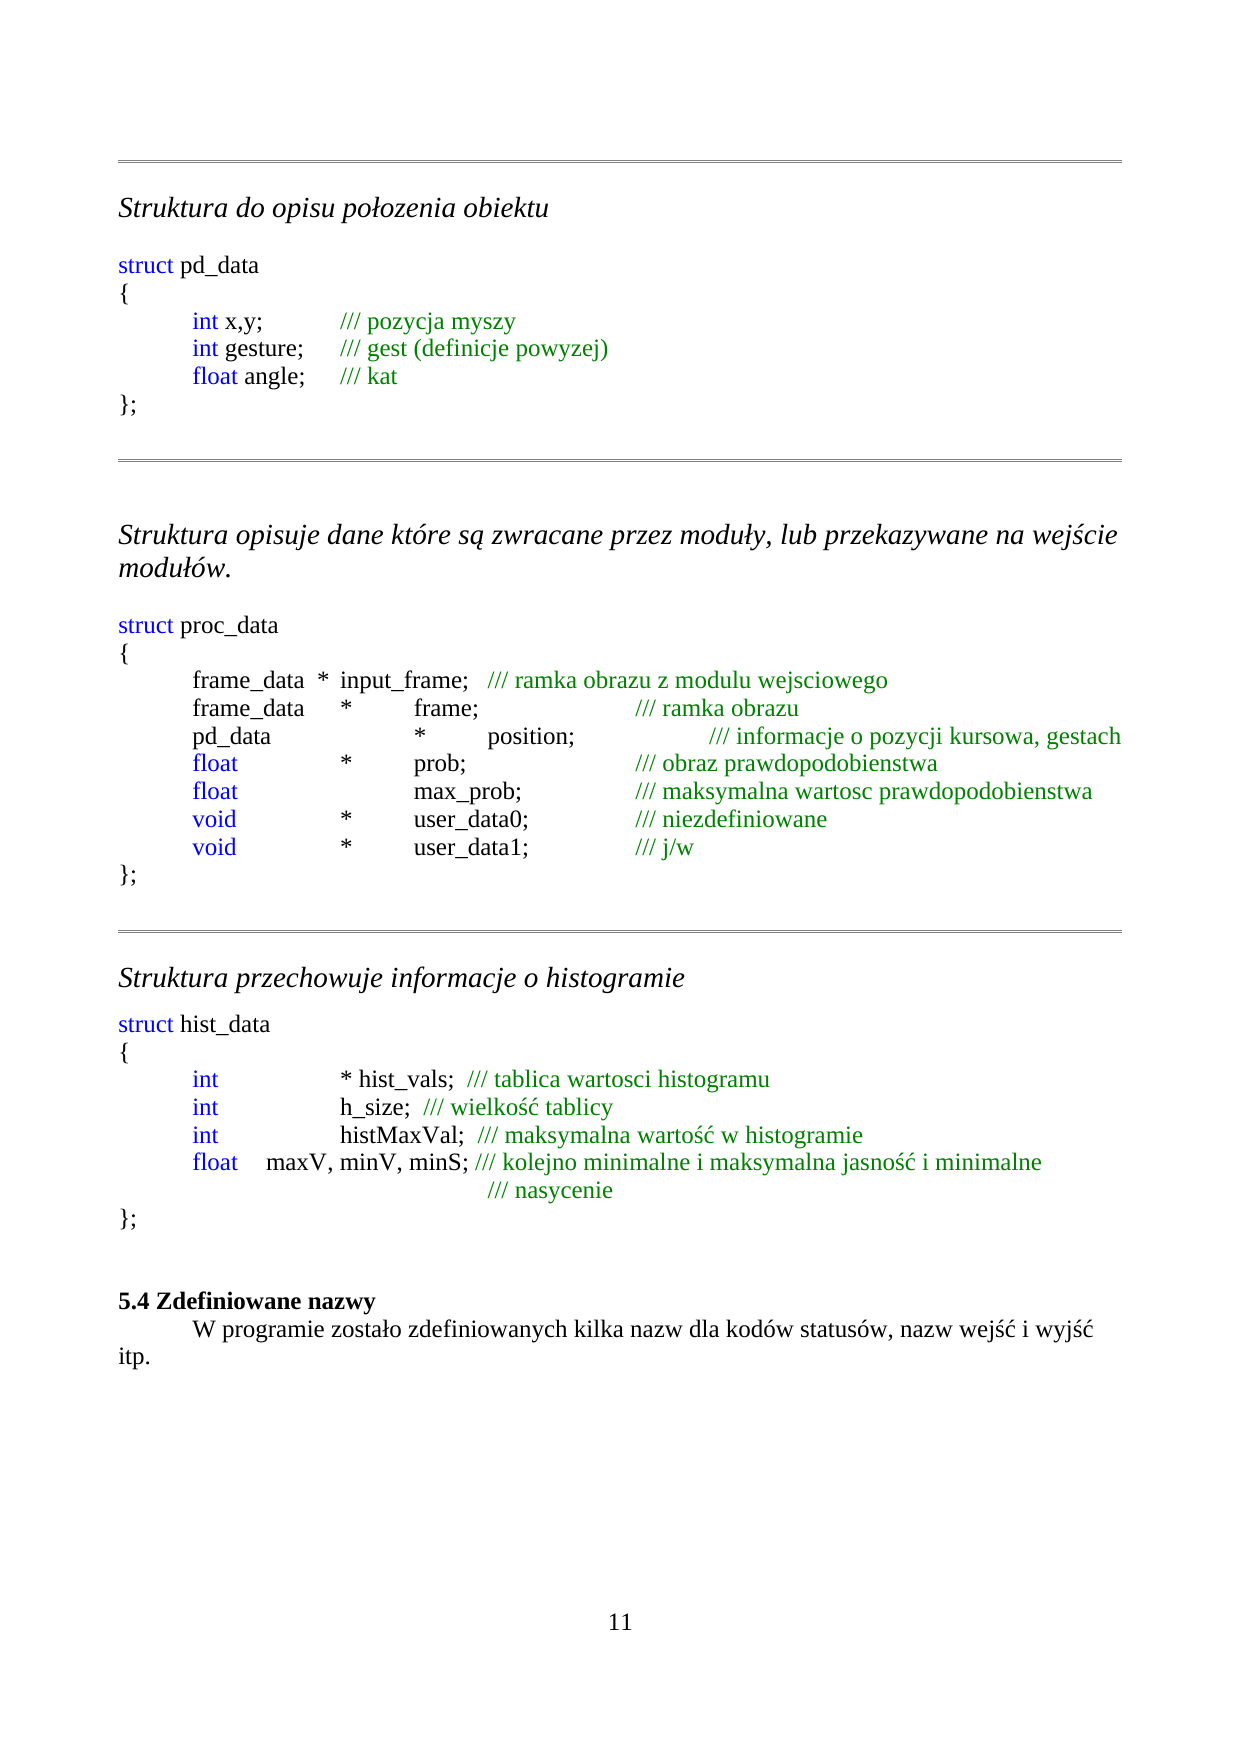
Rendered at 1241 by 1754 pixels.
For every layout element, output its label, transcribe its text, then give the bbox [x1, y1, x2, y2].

text struct hist_data [118, 1010, 1122, 1038]
text int * hist_vals; /// tablica wartosci histogramu [118, 1065, 1122, 1093]
text void * user_data1; /// j/w [118, 833, 1122, 860]
text W programie zostało zdefiniowanych kilka nazw dla kodów statusów, nazw wejść i wyjść itp. [118, 1315, 1122, 1370]
text float * prob; /// obraz prawdopodobienstwa [118, 749, 1122, 777]
text void * user_data0; /// niezdefiniowane [118, 805, 1122, 833]
text int histMaxVal; /// maksymalna wartość w histogramie [118, 1121, 1122, 1148]
text }; [118, 860, 1122, 888]
text frame_data * input_frame; /// ramka obrazu z modulu wejsciowego [118, 666, 1122, 694]
text struct pd_data [118, 251, 1122, 279]
text float max_prob; /// maksymalna wartosc prawdopodobienstwa [118, 777, 1122, 805]
text { [118, 1038, 1122, 1065]
text float maxV, minV, minS; /// kolejno minimalne i maksymalna jasność i minimalne /// nasycenie [118, 1148, 1122, 1204]
text }; [118, 390, 1122, 418]
text Struktura przechowuje informacje o histogramie [118, 961, 1122, 994]
text { [118, 279, 1122, 307]
text int gesture; /// gest (definicje powyzej) [118, 334, 1122, 362]
text Struktura do opisu połozenia obiektu [118, 191, 1122, 224]
text Struktura opisuje dane które są zwracane przez moduły, lub przekazywane na wejście modułów. [118, 519, 1122, 583]
text { [118, 639, 1122, 666]
text struct proc_data [118, 611, 1122, 639]
text float angle; /// kat [118, 362, 1122, 390]
text 5.4 Zdefiniowane nazwy [118, 1287, 1122, 1315]
text frame_data * frame; /// ramka obrazu [118, 694, 1122, 722]
text pd_data * position; /// informacje o pozycji kursowa, gestach [118, 722, 1122, 749]
text }; [118, 1204, 1122, 1232]
text int x,y; /// pozycja myszy [118, 307, 1122, 334]
text int h_size; /// wielkość tablicy [118, 1093, 1122, 1121]
